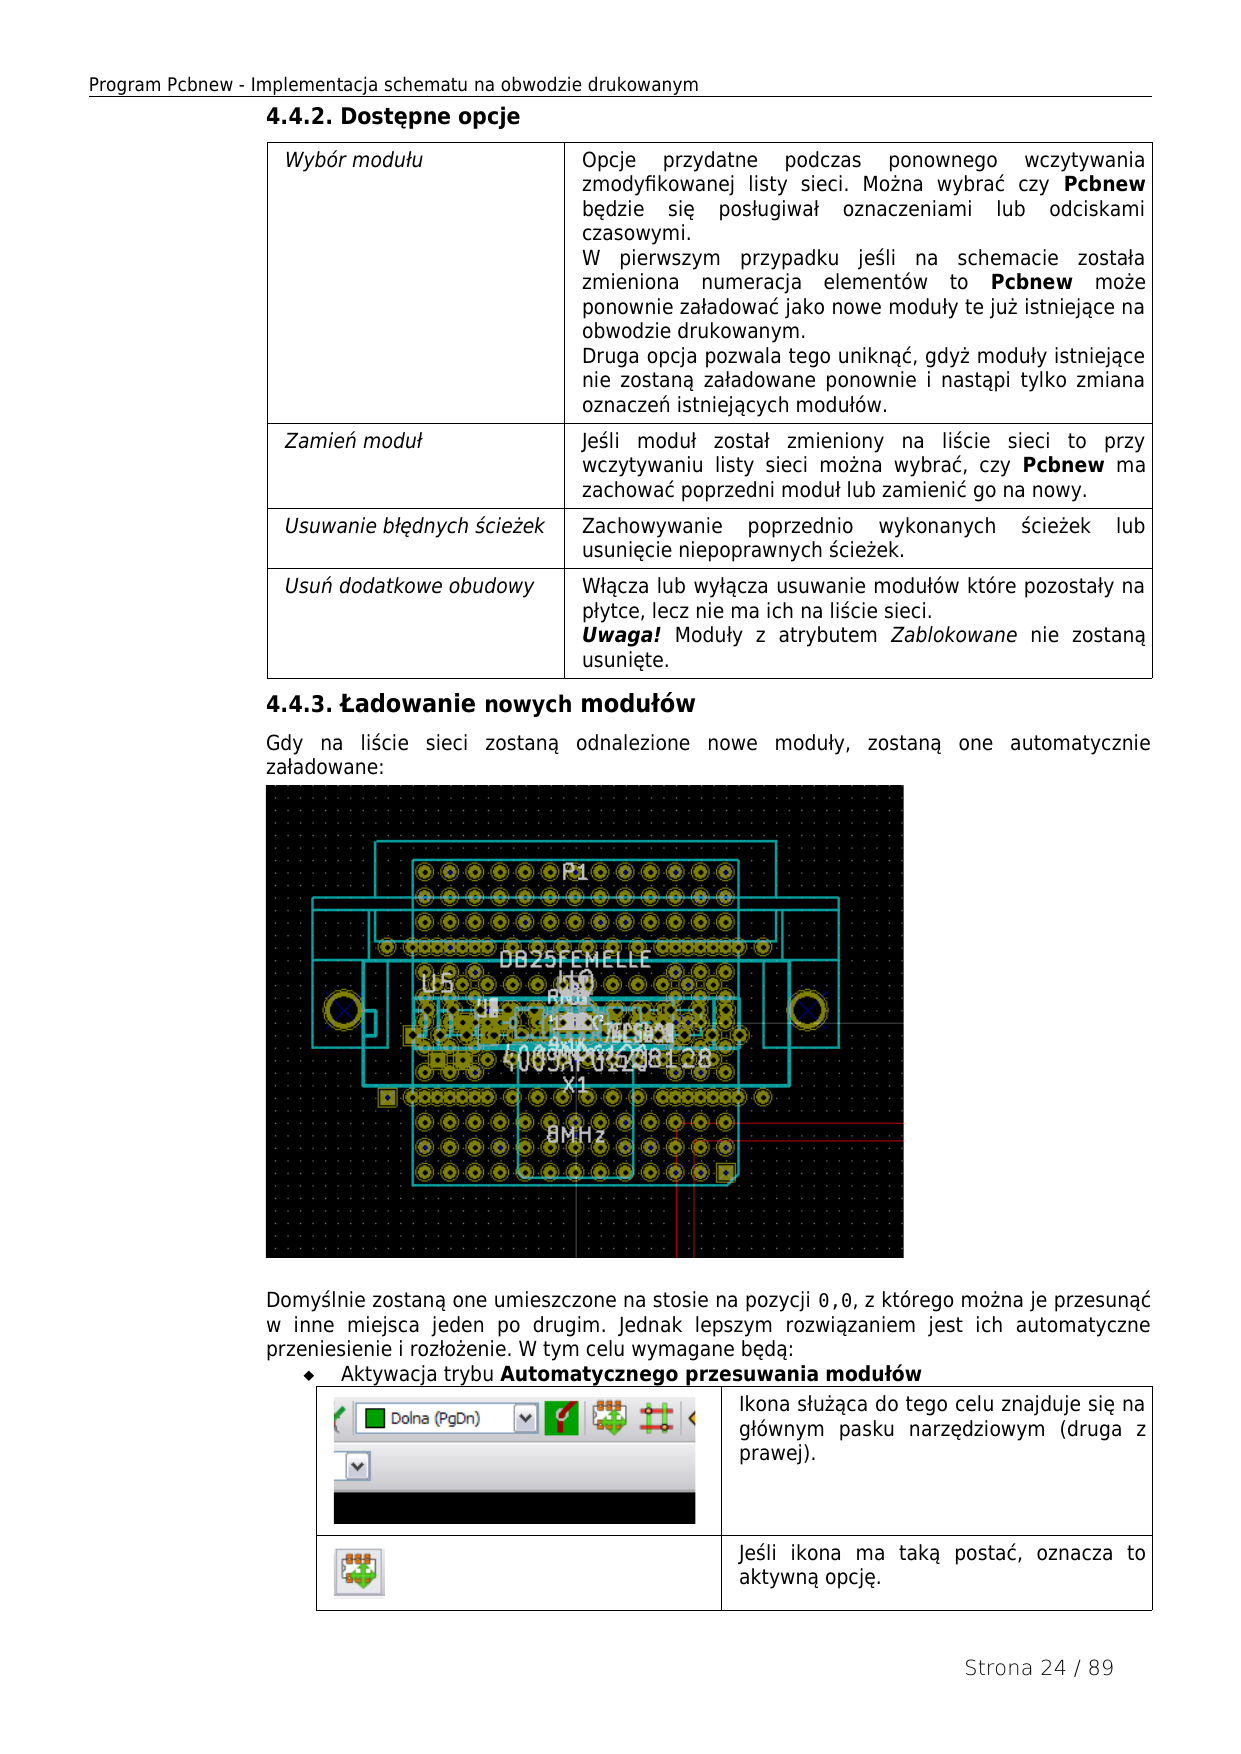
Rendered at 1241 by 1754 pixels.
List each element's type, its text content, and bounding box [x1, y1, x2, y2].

text Domyślnie zostaną one umieszczone na stosie na pozycji 0,0, z którego można je przesunąć w inne miejsca jeden po drugim. Jednak lepszym rozwiązaniem jest ich automatyczne przeniesienie i rozłożenie. W tym celu wymagane będą: [266, 1288, 1152, 1362]
subtitle Dostępne opcje [266, 103, 1152, 130]
subtitle Ładowanie nowych modułów [266, 690, 1152, 719]
table_cell Włącza lub wyłącza usuwanie modułów które pozostały na płytce, lecz nie ma ich na liście sieci. Uwaga! Moduły z atrybutem Zablokowane nie zostaną usunięte. [565, 569, 1152, 678]
table_header Ikona służąca do tego celu znajduje się na głównym pasku narzędziowym (druga z prawej). [722, 1387, 1152, 1535]
table_cell Jeśli moduł został zmieniony na liście sieci to przy wczytywaniu listy sieci można wybrać, czy Pcbnew ma zachować poprzedni moduł lub zamienić go na nowy. [565, 424, 1152, 508]
table_header [317, 1387, 721, 1535]
picture [333, 1546, 385, 1599]
table_header Wybór modułu [268, 143, 564, 423]
table_cell Jeśli ikona ma taką postać, oznacza to aktywną opcję. [722, 1536, 1152, 1610]
list Aktywacja trybu Automatycznego przesuwania modułów [303, 1362, 1152, 1386]
picture [265, 785, 904, 1258]
text Gdy na liście sieci zostaną odnalezione nowe moduły, zostaną one automatycznie załadowane: [266, 731, 1152, 779]
table_cell Zamień moduł [268, 424, 564, 508]
table_cell [317, 1536, 721, 1610]
picture [333, 1397, 696, 1524]
table_header Opcje przydatne podczas ponownego wczytywania zmodyfikowanej listy sieci. Można wybrać czy Pcbnew będzie się posługiwał oznaczeniami lub odciskami czasowymi. W pierwszym przypadku jeśli na schemacie została zmieniona numeracja elementów to Pcbnew może ponownie załadować jako nowe moduły te już istniejące na obwodzie drukowanym. Druga opcja pozwala tego uniknąć, gdyż moduły istniejące nie zostaną załadowane ponownie i nastąpi tylko zmiana oznaczeń istniejących modułów. [565, 143, 1152, 423]
table_cell Usuwanie błędnych ścieżek [268, 509, 564, 568]
table_cell Usuń dodatkowe obudowy [268, 569, 564, 678]
table_cell Zachowywanie poprzednio wykonanych ścieżek lub usunięcie niepoprawnych ścieżek. [565, 509, 1152, 568]
